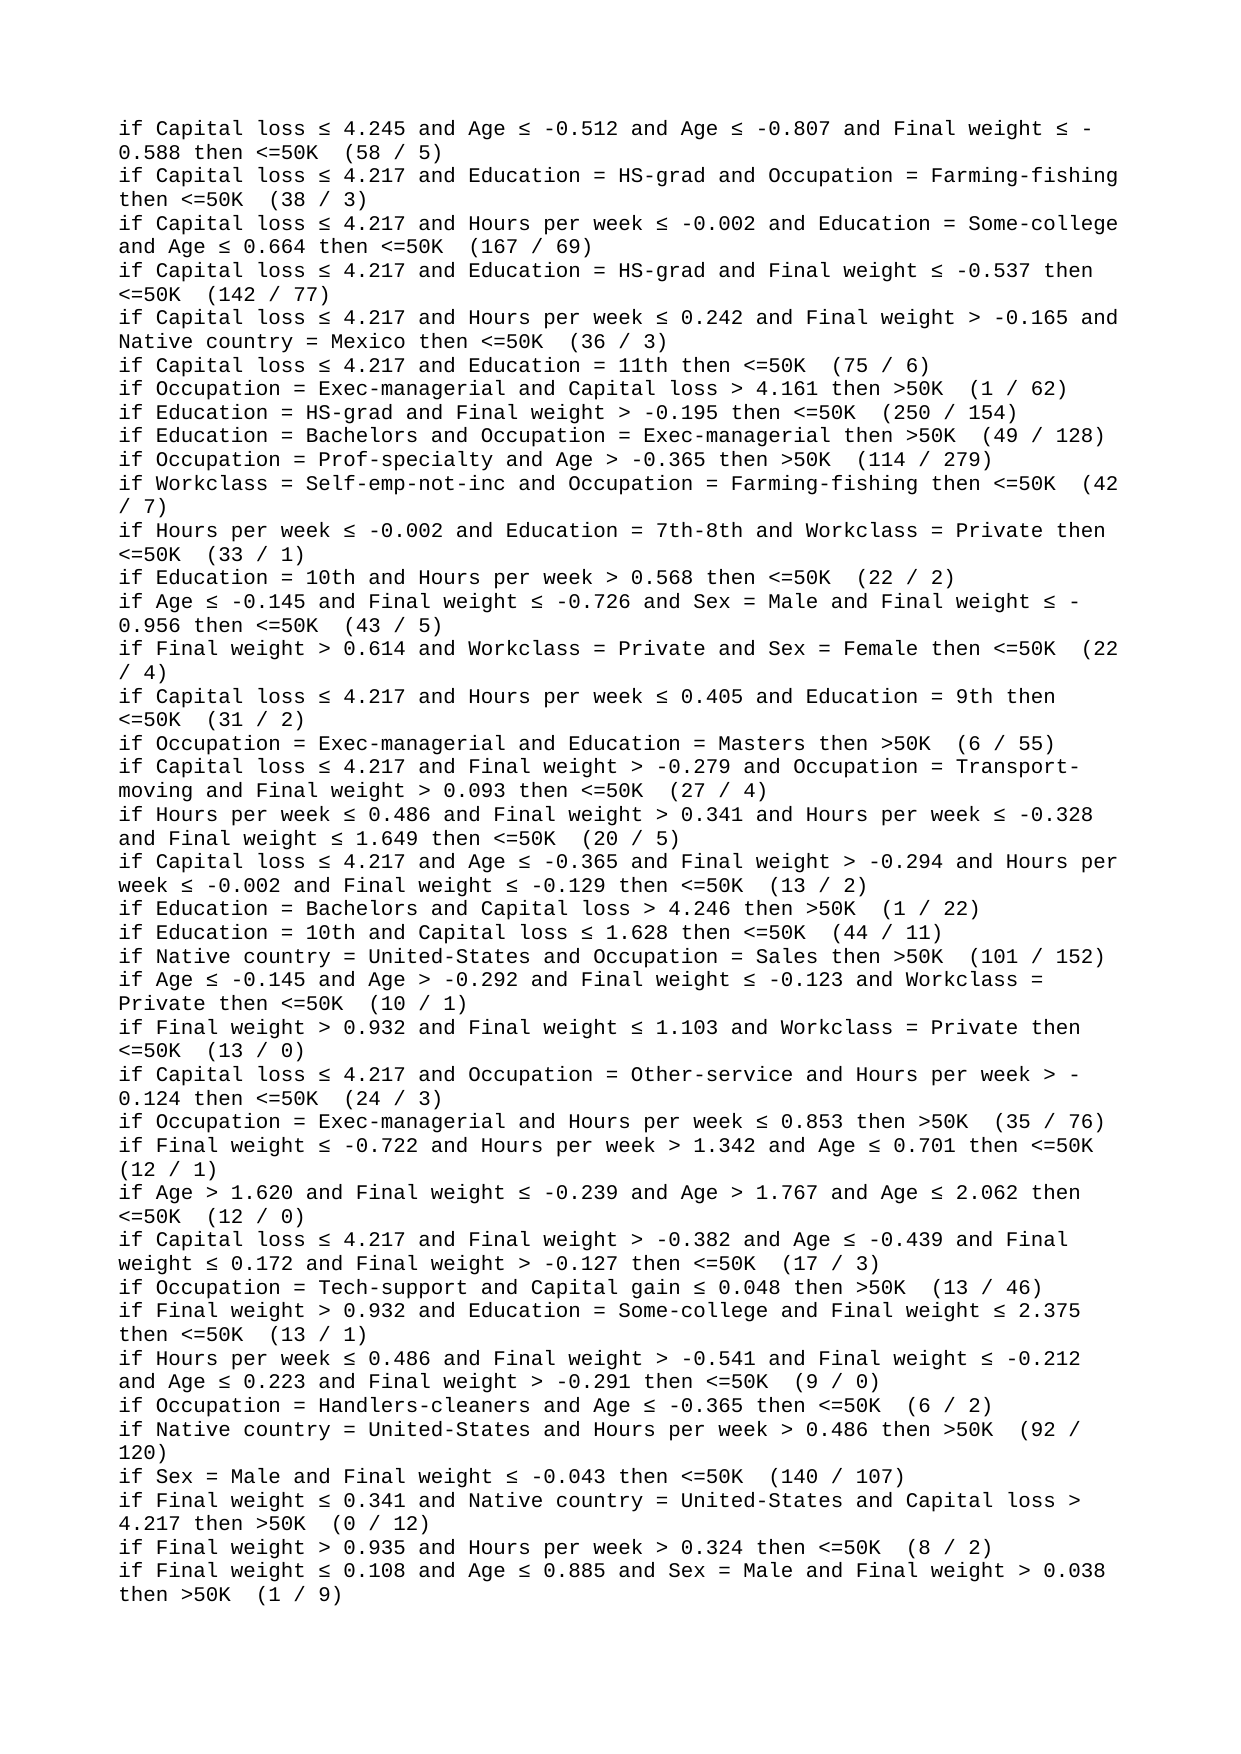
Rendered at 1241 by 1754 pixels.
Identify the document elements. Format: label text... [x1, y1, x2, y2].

text if Hours per week ≤ -0.002 and Education = 7th-8th and Workclass = Private then <=50K (33 / 1) [118, 520, 1122, 567]
text if Capital loss ≤ 4.217 and Hours per week ≤ -0.002 and Education = Some-college and Age ≤ 0.664 then <=50K (167 / 69) [118, 213, 1122, 260]
text if Final weight > 0.932 and Education = Some-college and Final weight ≤ 2.375 then <=50K (13 / 1) [118, 1300, 1122, 1348]
text if Final weight ≤ 0.341 and Native country = United-States and Capital loss > 4.217 then >50K (0 / 12) [118, 1489, 1122, 1537]
text if Native country = United-States and Occupation = Sales then >50K (101 / 152) [118, 946, 1122, 969]
text if Education = Bachelors and Capital loss > 4.246 then >50K (1 / 22) [118, 898, 1122, 922]
text if Final weight > 0.935 and Hours per week > 0.324 then <=50K (8 / 2) [118, 1537, 1122, 1561]
text if Education = Bachelors and Occupation = Exec-managerial then >50K (49 / 128) [118, 426, 1122, 449]
text if Capital loss ≤ 4.217 and Education = HS-grad and Occupation = Farming-fishing then <=50K (38 / 3) [118, 165, 1122, 213]
text if Occupation = Exec-managerial and Education = Masters then >50K (6 / 55) [118, 733, 1122, 757]
text if Native country = United-States and Hours per week > 0.486 then >50K (92 / 120) [118, 1419, 1122, 1466]
text if Occupation = Prof-specialty and Age > -0.365 then >50K (114 / 279) [118, 449, 1122, 473]
text if Final weight ≤ 0.108 and Age ≤ 0.885 and Sex = Male and Final weight > 0.038 then >50K (1 / 9) [118, 1561, 1122, 1608]
text if Education = 10th and Capital loss ≤ 1.628 then <=50K (44 / 11) [118, 922, 1122, 946]
text if Capital loss ≤ 4.217 and Age ≤ -0.365 and Final weight > -0.294 and Hours per week ≤ -0.002 and Final weight ≤ -0.129 then <=50K (13 / 2) [118, 851, 1122, 898]
text if Capital loss ≤ 4.217 and Hours per week ≤ 0.405 and Education = 9th then <=50K (31 / 2) [118, 686, 1122, 733]
text if Occupation = Exec-managerial and Capital loss > 4.161 then >50K (1 / 62) [118, 378, 1122, 402]
text if Age ≤ -0.145 and Final weight ≤ -0.726 and Sex = Male and Final weight ≤ -0.956 then <=50K (43 / 5) [118, 591, 1122, 638]
text if Occupation = Handlers-cleaners and Age ≤ -0.365 then <=50K (6 / 2) [118, 1395, 1122, 1419]
text if Capital loss ≤ 4.217 and Hours per week ≤ 0.242 and Final weight > -0.165 and Native country = Mexico then <=50K (36 / 3) [118, 307, 1122, 354]
text if Workclass = Self-emp-not-inc and Occupation = Farming-fishing then <=50K (42 / 7) [118, 473, 1122, 520]
text if Capital loss ≤ 4.245 and Age ≤ -0.512 and Age ≤ -0.807 and Final weight ≤ -0.588 then <=50K (58 / 5) [118, 118, 1122, 165]
text if Education = 10th and Hours per week > 0.568 then <=50K (22 / 2) [118, 567, 1122, 591]
text if Capital loss ≤ 4.217 and Occupation = Other-service and Hours per week > -0.124 then <=50K (24 / 3) [118, 1064, 1122, 1111]
text if Capital loss ≤ 4.217 and Final weight > -0.279 and Occupation = Transport-moving and Final weight > 0.093 then <=50K (27 / 4) [118, 757, 1122, 804]
text if Sex = Male and Final weight ≤ -0.043 then <=50K (140 / 107) [118, 1466, 1122, 1489]
text if Age ≤ -0.145 and Age > -0.292 and Final weight ≤ -0.123 and Workclass = Private then <=50K (10 / 1) [118, 969, 1122, 1017]
text if Occupation = Exec-managerial and Hours per week ≤ 0.853 then >50K (35 / 76) [118, 1111, 1122, 1135]
text if Final weight > 0.614 and Workclass = Private and Sex = Female then <=50K (22 / 4) [118, 638, 1122, 686]
text if Capital loss ≤ 4.217 and Final weight > -0.382 and Age ≤ -0.439 and Final weight ≤ 0.172 and Final weight > -0.127 then <=50K (17 / 3) [118, 1229, 1122, 1277]
text if Age > 1.620 and Final weight ≤ -0.239 and Age > 1.767 and Age ≤ 2.062 then <=50K (12 / 0) [118, 1182, 1122, 1229]
text if Occupation = Tech-support and Capital gain ≤ 0.048 then >50K (13 / 46) [118, 1277, 1122, 1300]
text if Capital loss ≤ 4.217 and Education = HS-grad and Final weight ≤ -0.537 then <=50K (142 / 77) [118, 260, 1122, 307]
text if Final weight ≤ -0.722 and Hours per week > 1.342 and Age ≤ 0.701 then <=50K (12 / 1) [118, 1135, 1122, 1182]
text if Education = HS-grad and Final weight > -0.195 then <=50K (250 / 154) [118, 402, 1122, 426]
text if Final weight > 0.932 and Final weight ≤ 1.103 and Workclass = Private then <=50K (13 / 0) [118, 1017, 1122, 1064]
text if Hours per week ≤ 0.486 and Final weight > 0.341 and Hours per week ≤ -0.328 and Final weight ≤ 1.649 then <=50K (20 / 5) [118, 804, 1122, 851]
text if Hours per week ≤ 0.486 and Final weight > -0.541 and Final weight ≤ -0.212 and Age ≤ 0.223 and Final weight > -0.291 then <=50K (9 / 0) [118, 1348, 1122, 1395]
text if Capital loss ≤ 4.217 and Education = 11th then <=50K (75 / 6) [118, 354, 1122, 378]
